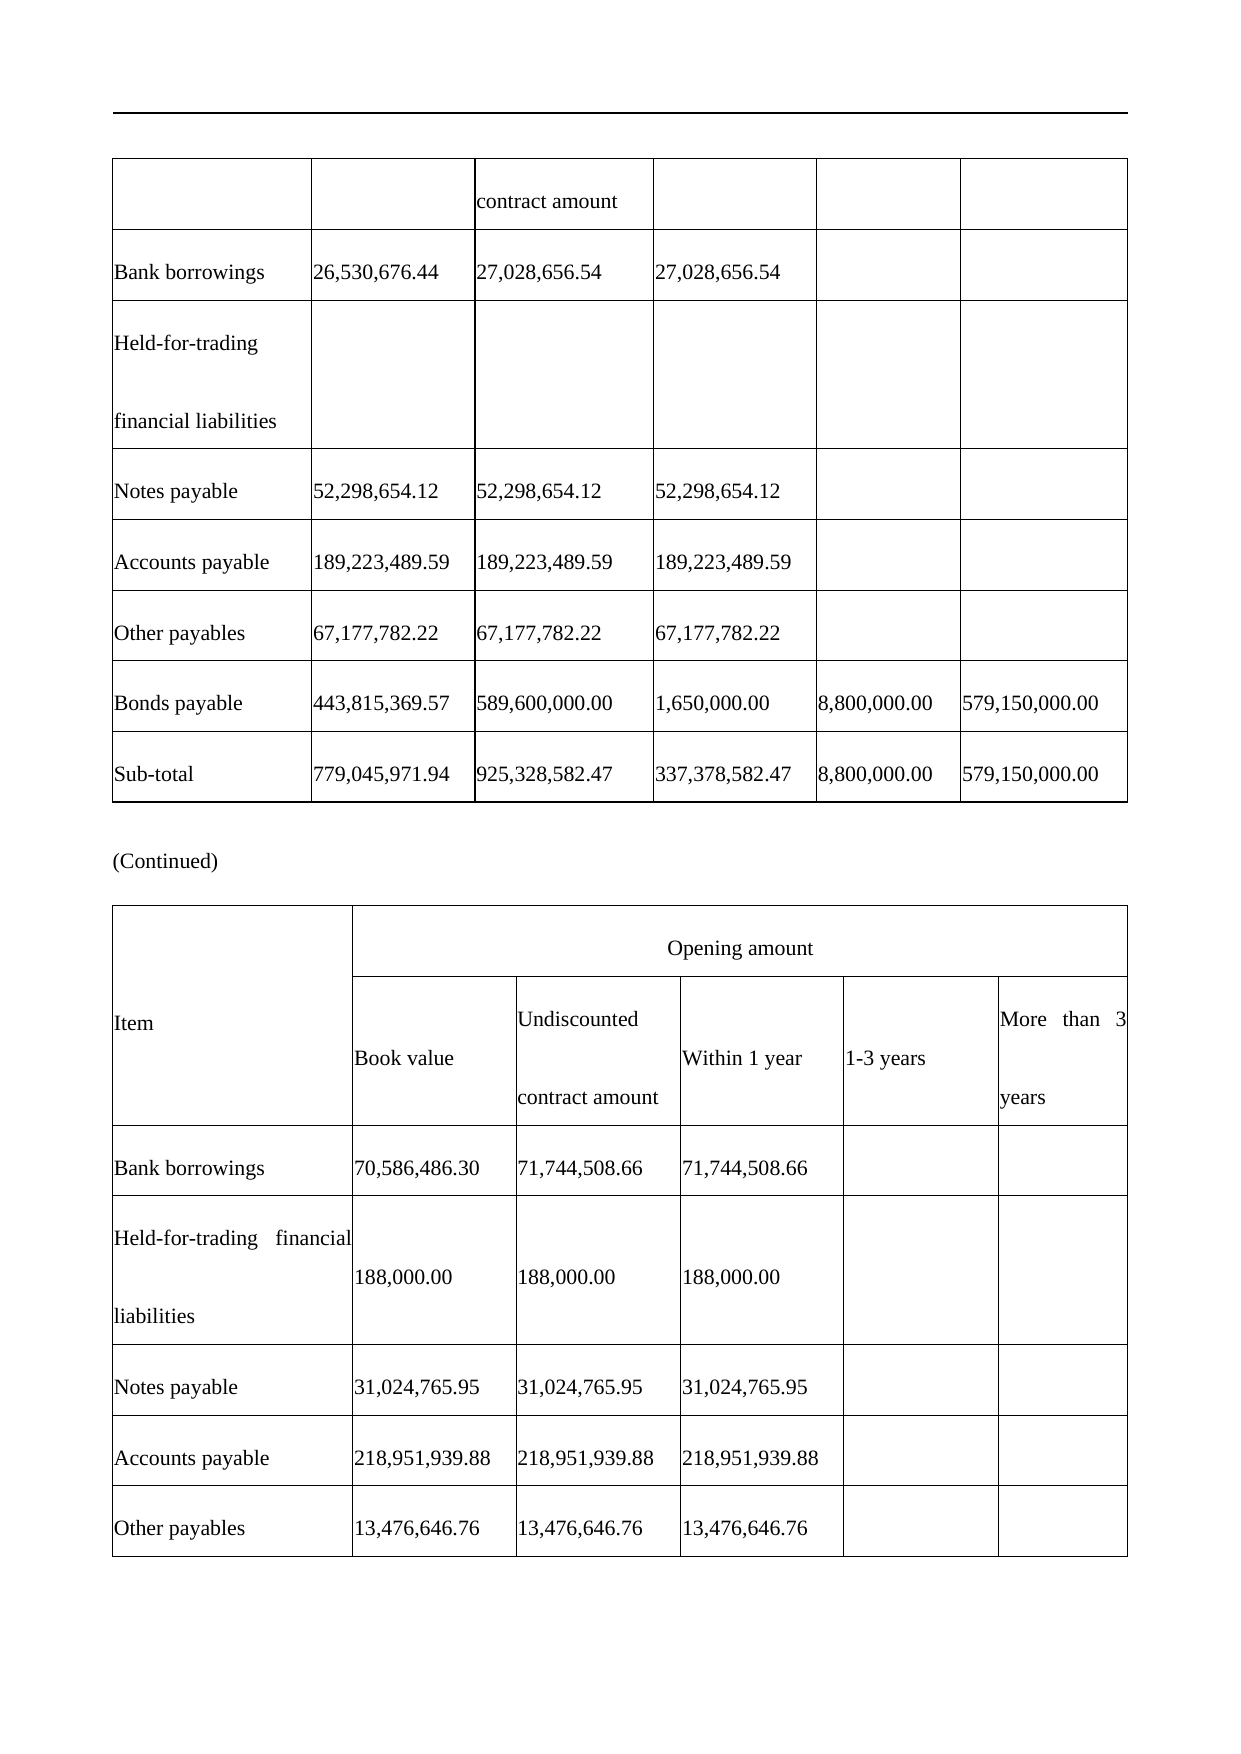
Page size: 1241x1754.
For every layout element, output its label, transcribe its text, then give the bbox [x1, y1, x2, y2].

table_cell 218,951,939.88 [681, 1416, 843, 1485]
table_cell Other payables [113, 1486, 352, 1556]
table_cell [476, 301, 653, 448]
table_cell 67,177,782.22 [312, 591, 474, 660]
table_cell [961, 520, 1127, 589]
table_cell 337,378,582.47 [654, 732, 816, 801]
table_cell 13,476,646.76 [353, 1486, 516, 1556]
table_cell 218,951,939.88 [517, 1416, 680, 1485]
table_cell 189,223,489.59 [476, 520, 653, 589]
table_cell 925,328,582.47 [476, 732, 653, 801]
table_cell 71,744,508.66 [517, 1126, 680, 1195]
table_cell 27,028,656.54 [476, 230, 653, 299]
table_cell [961, 230, 1127, 299]
table_cell 71,744,508.66 [681, 1126, 843, 1195]
table_cell Accounts payable [113, 1416, 352, 1485]
table_cell Bank borrowings [113, 230, 311, 299]
table_cell Bonds payable [113, 661, 311, 731]
table_cell [844, 1345, 998, 1414]
table_cell [961, 591, 1127, 660]
table_cell Notes payable [113, 449, 311, 519]
table_cell Held-for-trading financial liabilities [113, 1196, 352, 1344]
table_cell 443,815,369.57 [312, 661, 474, 731]
table_cell 70,586,486.30 [353, 1126, 516, 1195]
table_cell Within 1 year [681, 977, 843, 1124]
table_cell 1,650,000.00 [654, 661, 816, 731]
table_cell [961, 301, 1127, 448]
table_cell 188,000.00 [517, 1196, 680, 1344]
table_header Item [113, 906, 352, 1124]
table_cell Bank borrowings [113, 1126, 352, 1195]
table_cell [817, 230, 960, 299]
table_cell [817, 591, 960, 660]
table_cell 8,800,000.00 [817, 661, 960, 731]
table_cell 67,177,782.22 [654, 591, 816, 660]
table_cell Sub-total [113, 732, 311, 801]
table_header [113, 159, 311, 229]
table_cell More than 3 years [999, 977, 1127, 1124]
table_cell [312, 301, 474, 448]
table_cell 13,476,646.76 [681, 1486, 843, 1556]
table_cell 13,476,646.76 [517, 1486, 680, 1556]
table_cell Held-for-trading financial liabilities [113, 301, 311, 448]
table_cell 26,530,676.44 [312, 230, 474, 299]
table_cell 52,298,654.12 [654, 449, 816, 519]
table_cell 31,024,765.95 [681, 1345, 843, 1414]
table_cell [844, 1416, 998, 1485]
table_cell [817, 159, 960, 229]
table_cell 8,800,000.00 [817, 732, 960, 801]
table_cell [961, 159, 1127, 229]
table_cell [999, 1345, 1127, 1414]
table_cell [844, 1196, 998, 1344]
table_cell 589,600,000.00 [476, 661, 653, 731]
table_cell [999, 1196, 1127, 1344]
table_cell [312, 159, 474, 229]
table_cell [817, 449, 960, 519]
table_cell 31,024,765.95 [353, 1345, 516, 1414]
table_cell [999, 1416, 1127, 1485]
text (Continued) [112, 819, 1128, 882]
table_cell Undiscounted contract amount [517, 977, 680, 1124]
table_cell contract amount [476, 159, 653, 229]
table_cell [654, 301, 816, 448]
table_cell Other payables [113, 591, 311, 660]
table_cell Accounts payable [113, 520, 311, 589]
table_cell 27,028,656.54 [654, 230, 816, 299]
table_cell Notes payable [113, 1345, 352, 1414]
table_cell 189,223,489.59 [654, 520, 816, 589]
table_cell 52,298,654.12 [476, 449, 653, 519]
table_cell [961, 449, 1127, 519]
table_cell 52,298,654.12 [312, 449, 474, 519]
table_cell 188,000.00 [681, 1196, 843, 1344]
table_cell [999, 1486, 1127, 1556]
table_cell 67,177,782.22 [476, 591, 653, 660]
table_cell 218,951,939.88 [353, 1416, 516, 1485]
table_cell Book value [353, 977, 516, 1124]
table_cell [817, 301, 960, 448]
table_cell 1-3 years [844, 977, 998, 1124]
table_cell 189,223,489.59 [312, 520, 474, 589]
table_cell 188,000.00 [353, 1196, 516, 1344]
table_cell [654, 159, 816, 229]
table_cell [844, 1126, 998, 1195]
table_cell 579,150,000.00 [961, 661, 1127, 731]
table_cell [844, 1486, 998, 1556]
table_cell 579,150,000.00 [961, 732, 1127, 801]
table_header Opening amount [353, 906, 1127, 976]
table_cell 31,024,765.95 [517, 1345, 680, 1414]
table_cell [817, 520, 960, 589]
table_cell 779,045,971.94 [312, 732, 474, 801]
table_cell [999, 1126, 1127, 1195]
